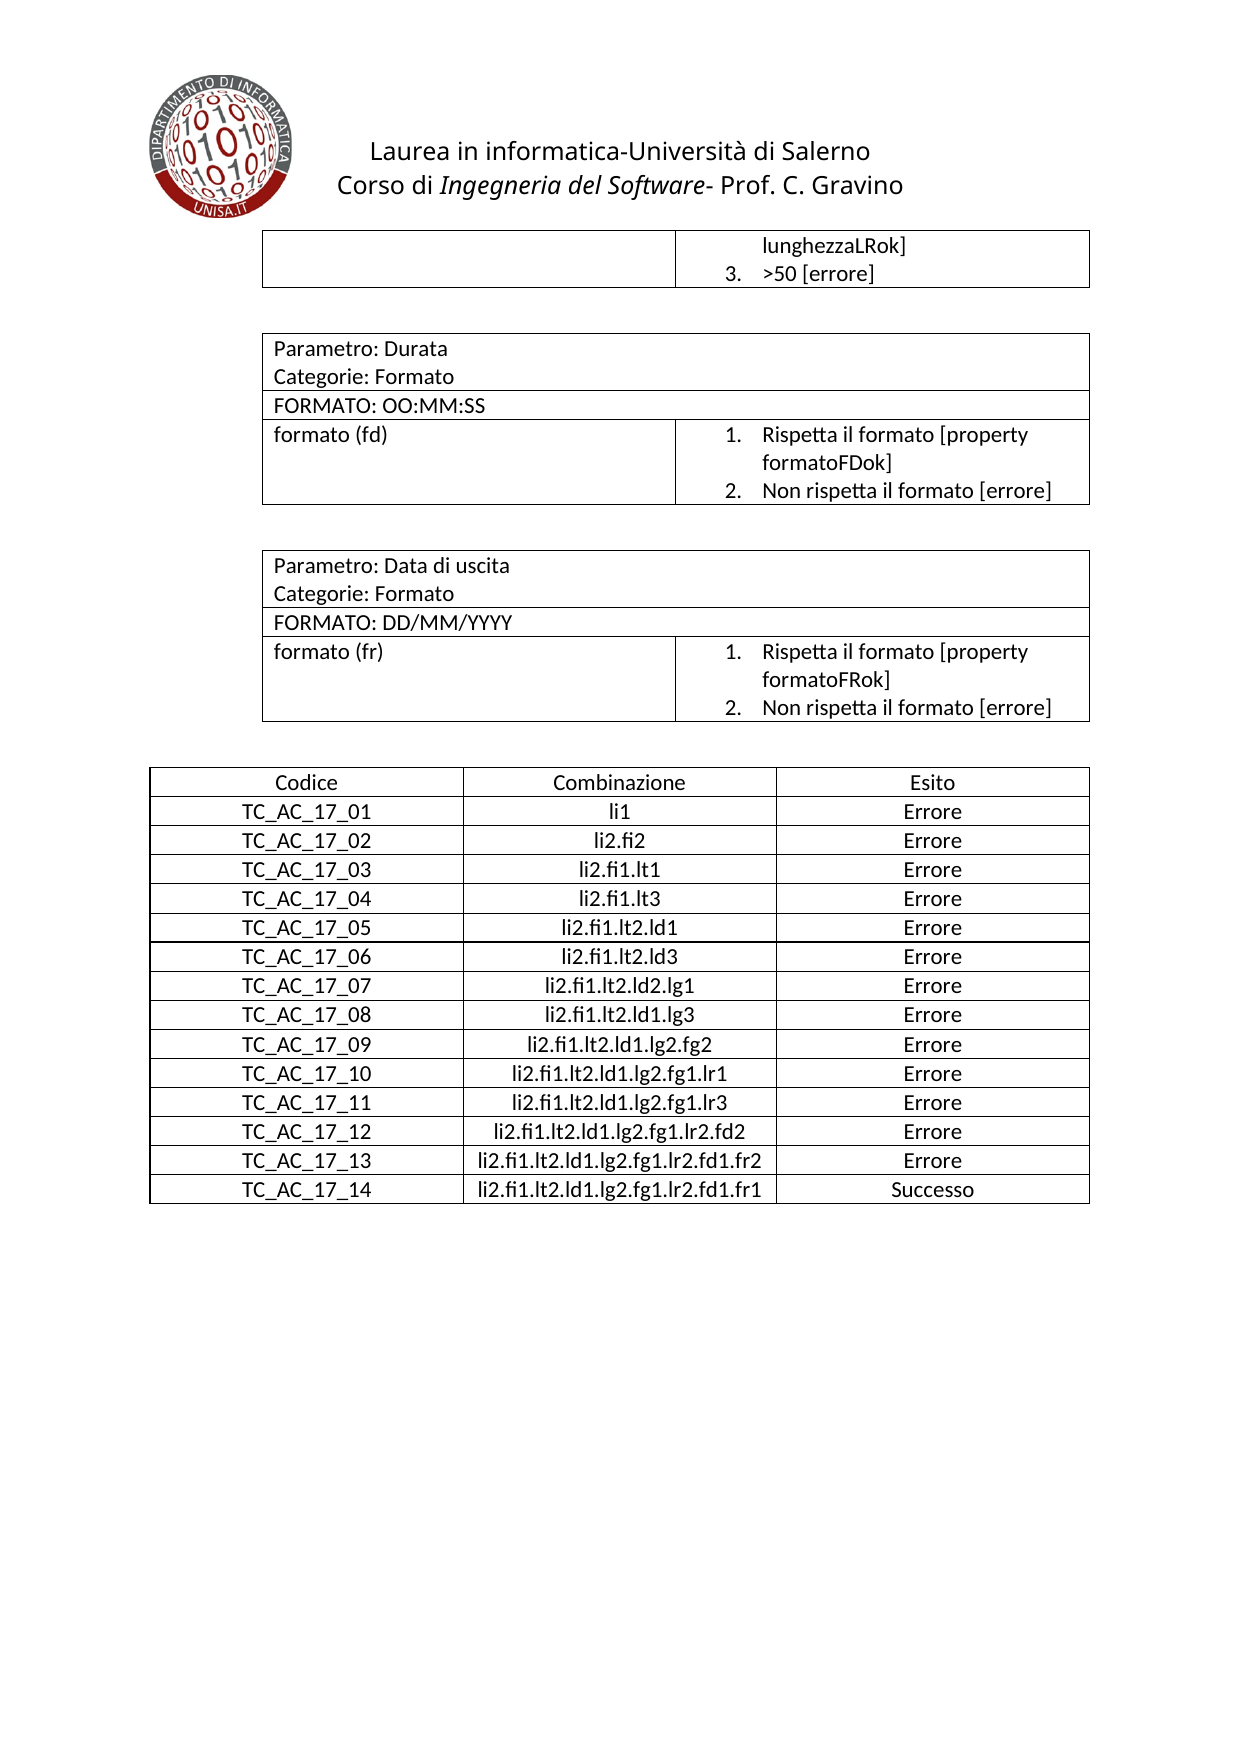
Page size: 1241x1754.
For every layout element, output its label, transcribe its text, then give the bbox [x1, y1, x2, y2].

table_cell TC_AC_17_03 [151, 855, 463, 883]
table_cell FORMATO: OO:MM:SS [263, 391, 1089, 419]
table_cell Errore [777, 1059, 1089, 1087]
table_cell Successo [777, 1175, 1089, 1203]
table_cell li2.fi1.lt2.ld2.lg1 [464, 972, 776, 999]
table_cell TC_AC_17_11 [151, 1088, 463, 1116]
table_cell TC_AC_17_07 [151, 972, 463, 999]
table_cell Errore [777, 1146, 1089, 1174]
table_cell TC_AC_17_09 [151, 1030, 463, 1058]
table_cell Rispetta il formato [property formatoFRok] Non rispetta il formato [errore] [676, 637, 1089, 721]
table_cell li1 [464, 797, 776, 825]
table_cell Errore [777, 943, 1089, 971]
table_cell TC_AC_17_12 [151, 1117, 463, 1145]
table_cell Errore [777, 826, 1089, 854]
table_cell TC_AC_17_02 [151, 826, 463, 854]
table_cell TC_AC_17_08 [151, 1001, 463, 1029]
table_cell li2.fi1.lt2.ld1.lg2.fg1.lr2.fd1.fr1 [464, 1175, 776, 1203]
table_cell li2.fi2 [464, 826, 776, 854]
table_cell [263, 231, 675, 287]
table_cell li2.fi1.lt2.ld1.lg2.fg1.lr2.fd1.fr2 [464, 1146, 776, 1174]
table_header Parametro: Data di uscita Categorie: Formato [263, 551, 1089, 607]
table_cell formato (fd) [263, 420, 675, 504]
table_cell Errore [777, 972, 1089, 999]
table_cell li2.fi1.lt2.ld1 [464, 914, 776, 941]
table_cell Errore [777, 1030, 1089, 1058]
table_header Codice [151, 768, 463, 796]
table_cell li2.fi1.lt2.ld1.lg2.fg1.lr2.fd2 [464, 1117, 776, 1145]
table_cell li2.fi1.lt2.ld1.lg2.fg1.lr3 [464, 1088, 776, 1116]
table_cell Rispetta il formato [property formatoFDok] Non rispetta il formato [errore] [676, 420, 1089, 504]
table_cell li2.fi1.lt2.ld1.lg2.fg2 [464, 1030, 776, 1058]
table_header Esito [777, 768, 1089, 796]
table_cell Errore [777, 884, 1089, 912]
table_cell formato (fr) [263, 637, 675, 721]
table_header Combinazione [464, 768, 776, 796]
table_cell Errore [777, 855, 1089, 883]
table_cell li2.fi1.lt2.ld3 [464, 943, 776, 971]
table_cell TC_AC_17_06 [151, 943, 463, 971]
table_cell li2.fi1.lt1 [464, 855, 776, 883]
table_cell TC_AC_17_13 [151, 1146, 463, 1174]
table_cell TC_AC_17_05 [151, 914, 463, 941]
table_cell li2.fi1.lt3 [464, 884, 776, 912]
table_cell Errore [777, 797, 1089, 825]
table_cell Errore [777, 1001, 1089, 1029]
table_cell Errore [777, 1117, 1089, 1145]
table_cell TC_AC_17_14 [151, 1175, 463, 1203]
table_header Parametro: Durata Categorie: Formato [263, 334, 1089, 390]
table_cell TC_AC_17_04 [151, 884, 463, 912]
table_cell TC_AC_17_10 [151, 1059, 463, 1087]
table_cell lunghezzaLRok] >50 [errore] [676, 231, 1089, 287]
table_cell FORMATO: DD/MM/YYYY [263, 608, 1089, 636]
table_cell Errore [777, 914, 1089, 941]
table_cell li2.fi1.lt2.ld1.lg3 [464, 1001, 776, 1029]
table_cell li2.fi1.lt2.ld1.lg2.fg1.lr1 [464, 1059, 776, 1087]
table_cell Errore [777, 1088, 1089, 1116]
table_cell TC_AC_17_01 [151, 797, 463, 825]
